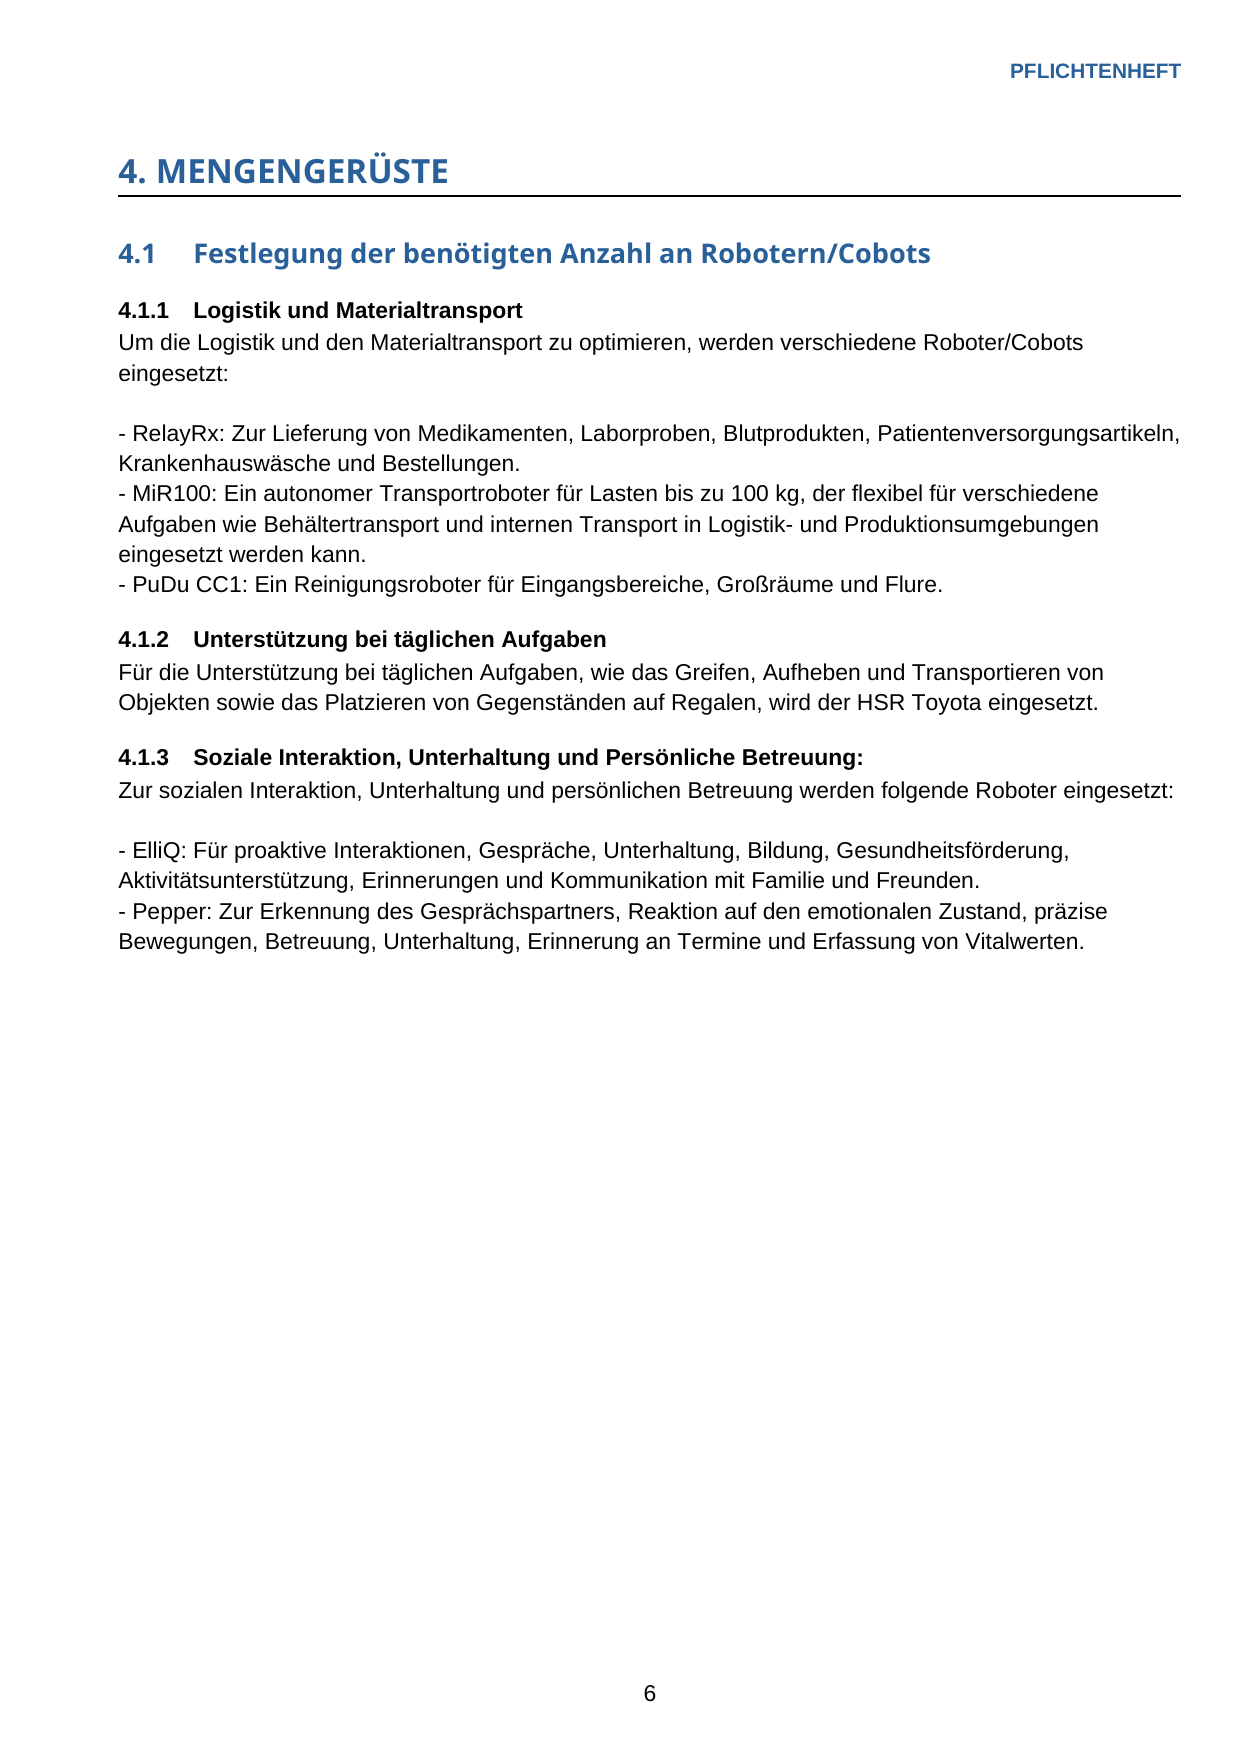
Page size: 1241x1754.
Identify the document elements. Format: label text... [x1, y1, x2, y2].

text Für die Unterstützung bei täglichen Aufgaben, wie das Greifen, Aufheben und Transportieren von Objekten sowie das Platzieren von Gegenständen auf Regalen, wird der HSR Toyota eingesetzt. [118, 659, 1181, 715]
subtitle Festlegung der benötigten Anzahl an Robotern/Cobots [118, 235, 1181, 272]
text - Pepper: Zur Erkennung des Gesprächspartners, Reaktion auf den emotionalen Zustand, präzise Bewegungen, Betreuung, Unterhaltung, Erinnerung an Termine und Erfassung von Vitalwerten. [118, 898, 1181, 954]
subtitle Soziale Interaktion, Unterhaltung und Persönliche Betreuung: [118, 744, 1181, 771]
text - PuDu CC1: Ein Reinigungsroboter für Eingangsbereiche, Großräume und Flure. [118, 571, 1181, 597]
subtitle Unterstützung bei täglichen Aufgaben [118, 626, 1181, 652]
subtitle Mengengerüste [118, 148, 1181, 195]
text Um die Logistik und den Materialtransport zu optimieren, werden verschiedene Roboter/Cobots eingesetzt: [118, 329, 1181, 386]
text - RelayRx: Zur Lieferung von Medikamenten, Laborproben, Blutprodukten, Patientenversorgungsartikeln, Krankenhauswäsche und Bestellungen. [118, 420, 1181, 476]
text Zur sozialen Interaktion, Unterhaltung und persönlichen Betreuung werden folgende Roboter eingesetzt: [118, 777, 1181, 803]
text - ElliQ: Für proaktive Interaktionen, Gespräche, Unterhaltung, Bildung, Gesundheitsförderung, Aktivitätsunterstützung, Erinnerungen und Kommunikation mit Familie und Freunden. [118, 837, 1181, 894]
text - MiR100: Ein autonomer Transportroboter für Lasten bis zu 100 kg, der flexibel für verschiedene Aufgaben wie Behältertransport und internen Transport in Logistik- und Produktionsumgebungen eingesetzt werden kann. [118, 480, 1181, 567]
subtitle Logistik und Materialtransport [118, 297, 1181, 323]
